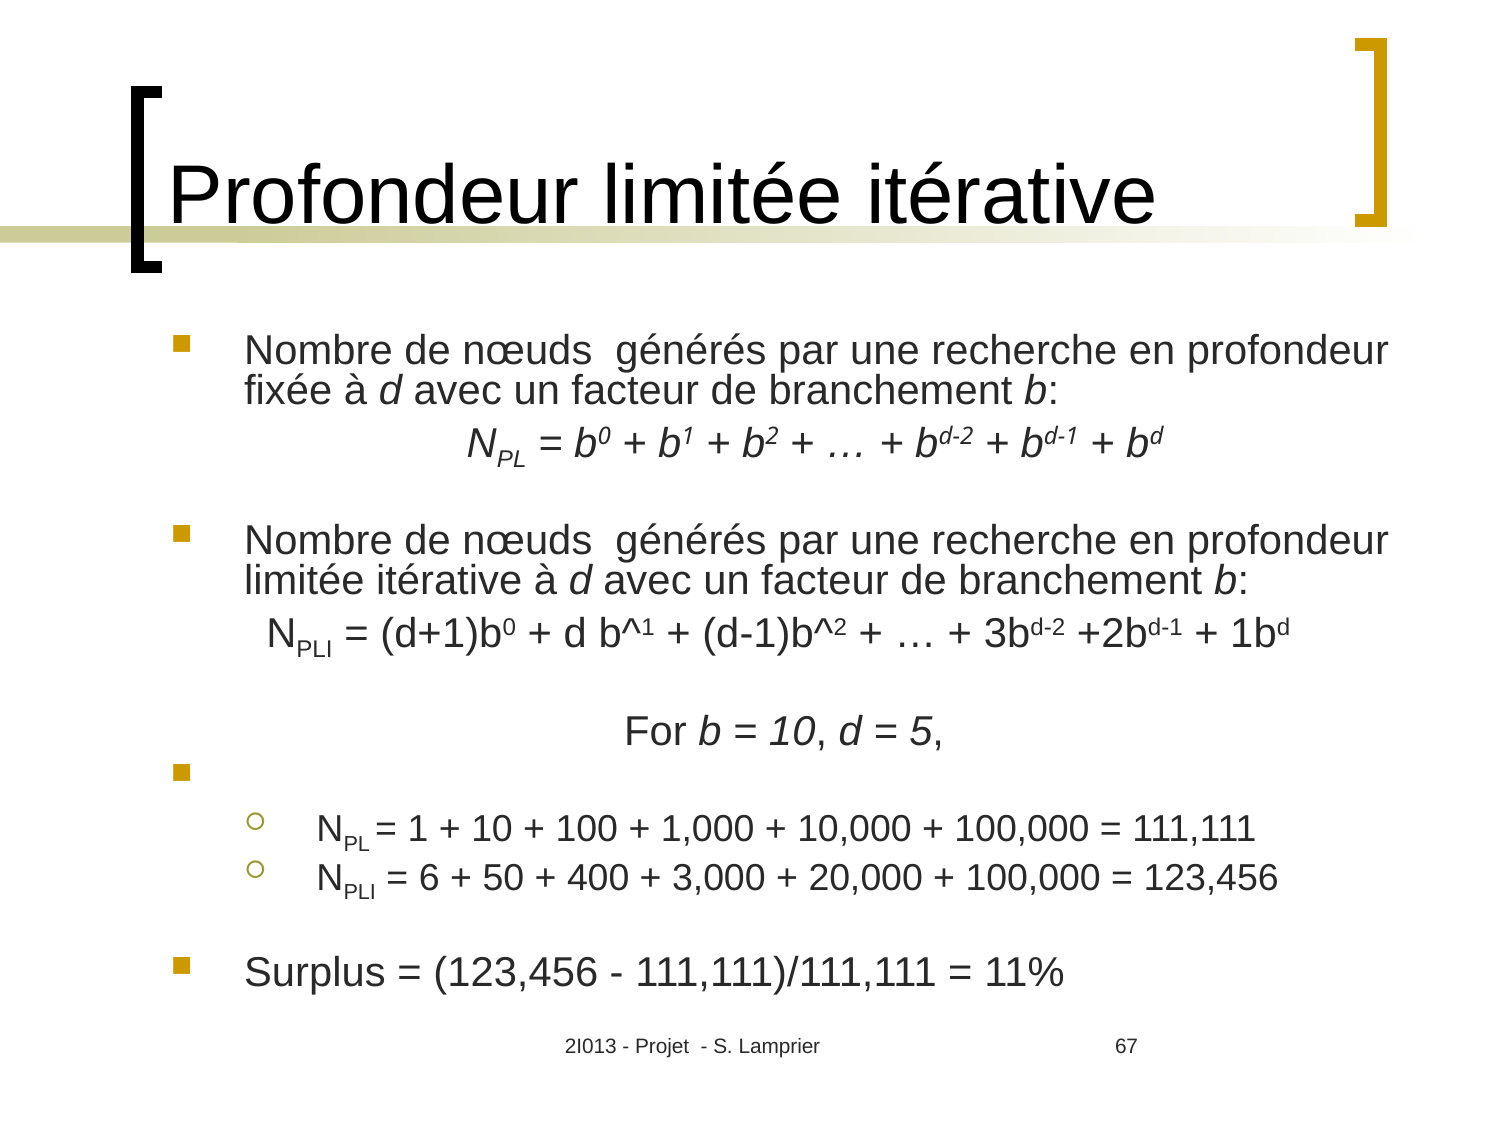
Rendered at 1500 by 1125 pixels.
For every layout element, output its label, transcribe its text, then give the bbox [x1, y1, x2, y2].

title Profondeur limitée itérative [152, 15, 1328, 248]
list Nombre de nœuds générés par une recherche en profondeur fixée à d avec un facteur de branchement b: NPL = b0 + b1 + b2 + … + bd-2 + bd-1 + bd Nombre de nœuds générés par une recherche en profondeur limitée itérative à d avec un facteur de branchement b: NPLI = (d+1)b0 + d b^1 + (d-1)b^2 + … + 3bd-2 +2bd-1 + 1bd For b = 10, d = 5, NPL = 1 + 10 + 100 + 1,000 + 10,000 + 100,000 = 111,111 NPLI = 6 + 50 + 400 + 3,000 + 20,000 + 100,000 = 123,456 Surplus = (123,456 - 111,111)/111,111 = 11% [155, 324, 1413, 1000]
slide_number [1100, 1025, 1413, 1100]
footer 2I013 - Projet - S. Lamprier [549, 1025, 1025, 1100]
